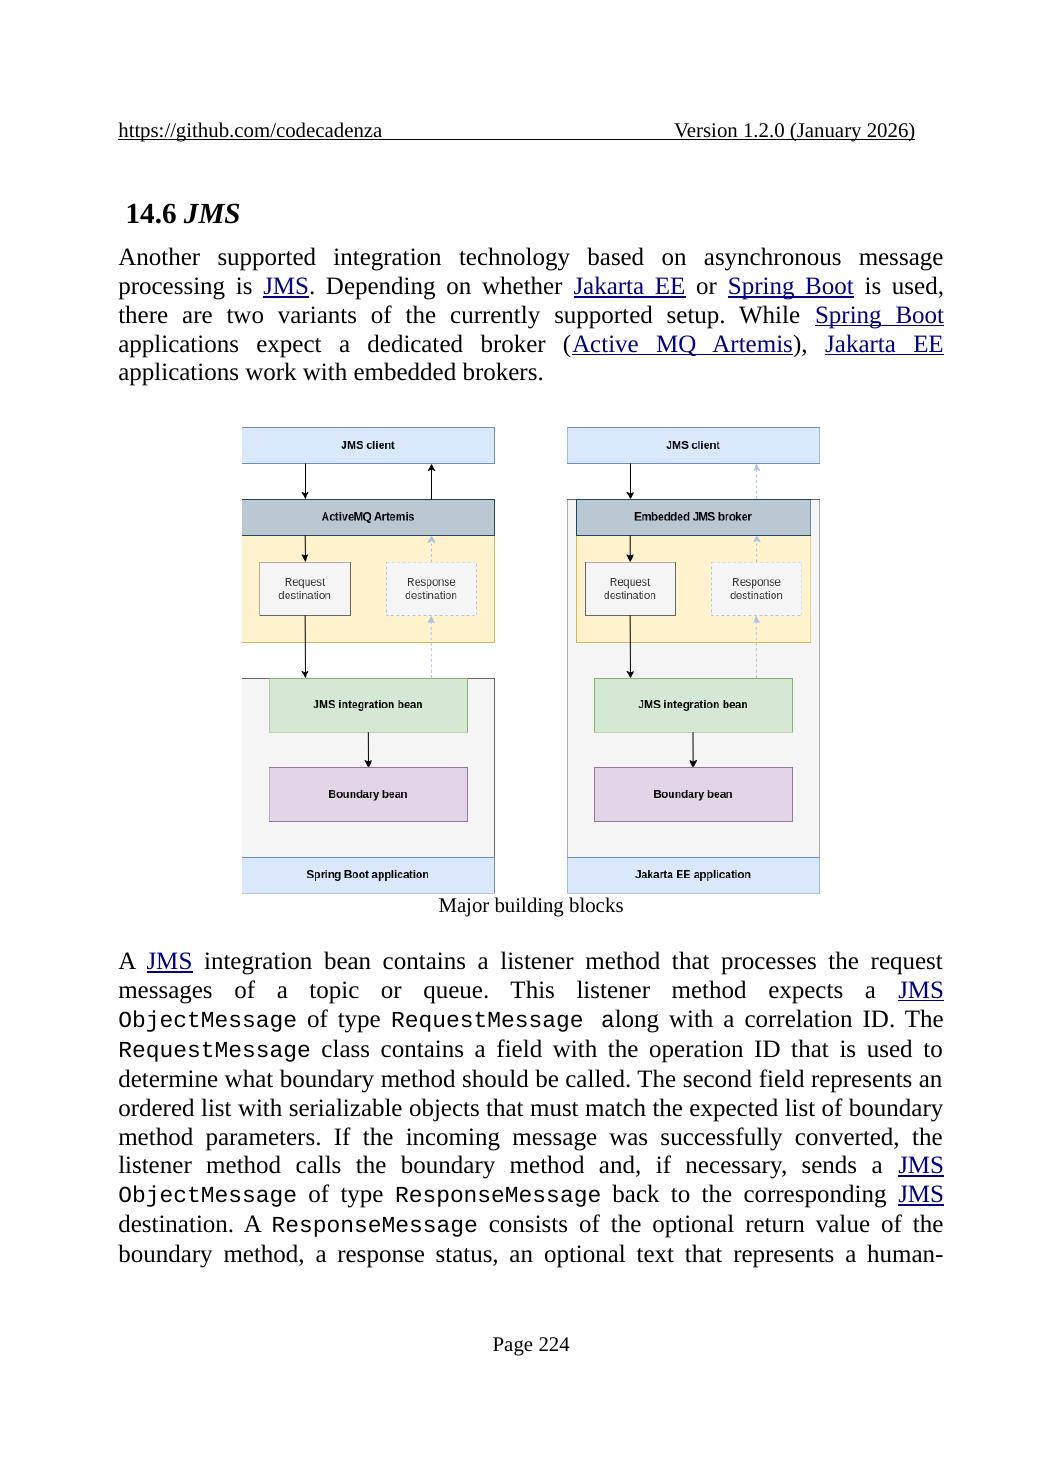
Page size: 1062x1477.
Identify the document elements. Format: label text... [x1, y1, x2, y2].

text Another supported integration technology based on asynchronous message processing is JMS. Depending on whether Jakarta EE or Spring Boot is used, there are two variants of the currently supported setup. While Spring Boot applications expect a dedicated broker (Active MQ Artemis), Jakarta EE applications work with embedded brokers. [118, 242, 944, 386]
subtitle JMS [118, 196, 944, 230]
text A JMS integration bean contains a listener method that processes the request messages of a topic or queue. This listener method expects a JMS ObjectMessage of type RequestMessage along with a correlation ID. The RequestMessage class contains a field with the operation ID that is used to determine what boundary method should be called. The second field represents an ordered list with serializable objects that must match the expected list of boundary method parameters. If the incoming message was successfully converted, the listener method calls the boundary method and, if necessary, sends a JMS ObjectMessage of type ResponseMessage back to the corresponding JMS destination. A ResponseMessage consists of the optional return value of the boundary method, a response status, an optional text that represents a human- [118, 946, 944, 1268]
text Major building blocks [242, 894, 820, 917]
picture [242, 427, 820, 894]
